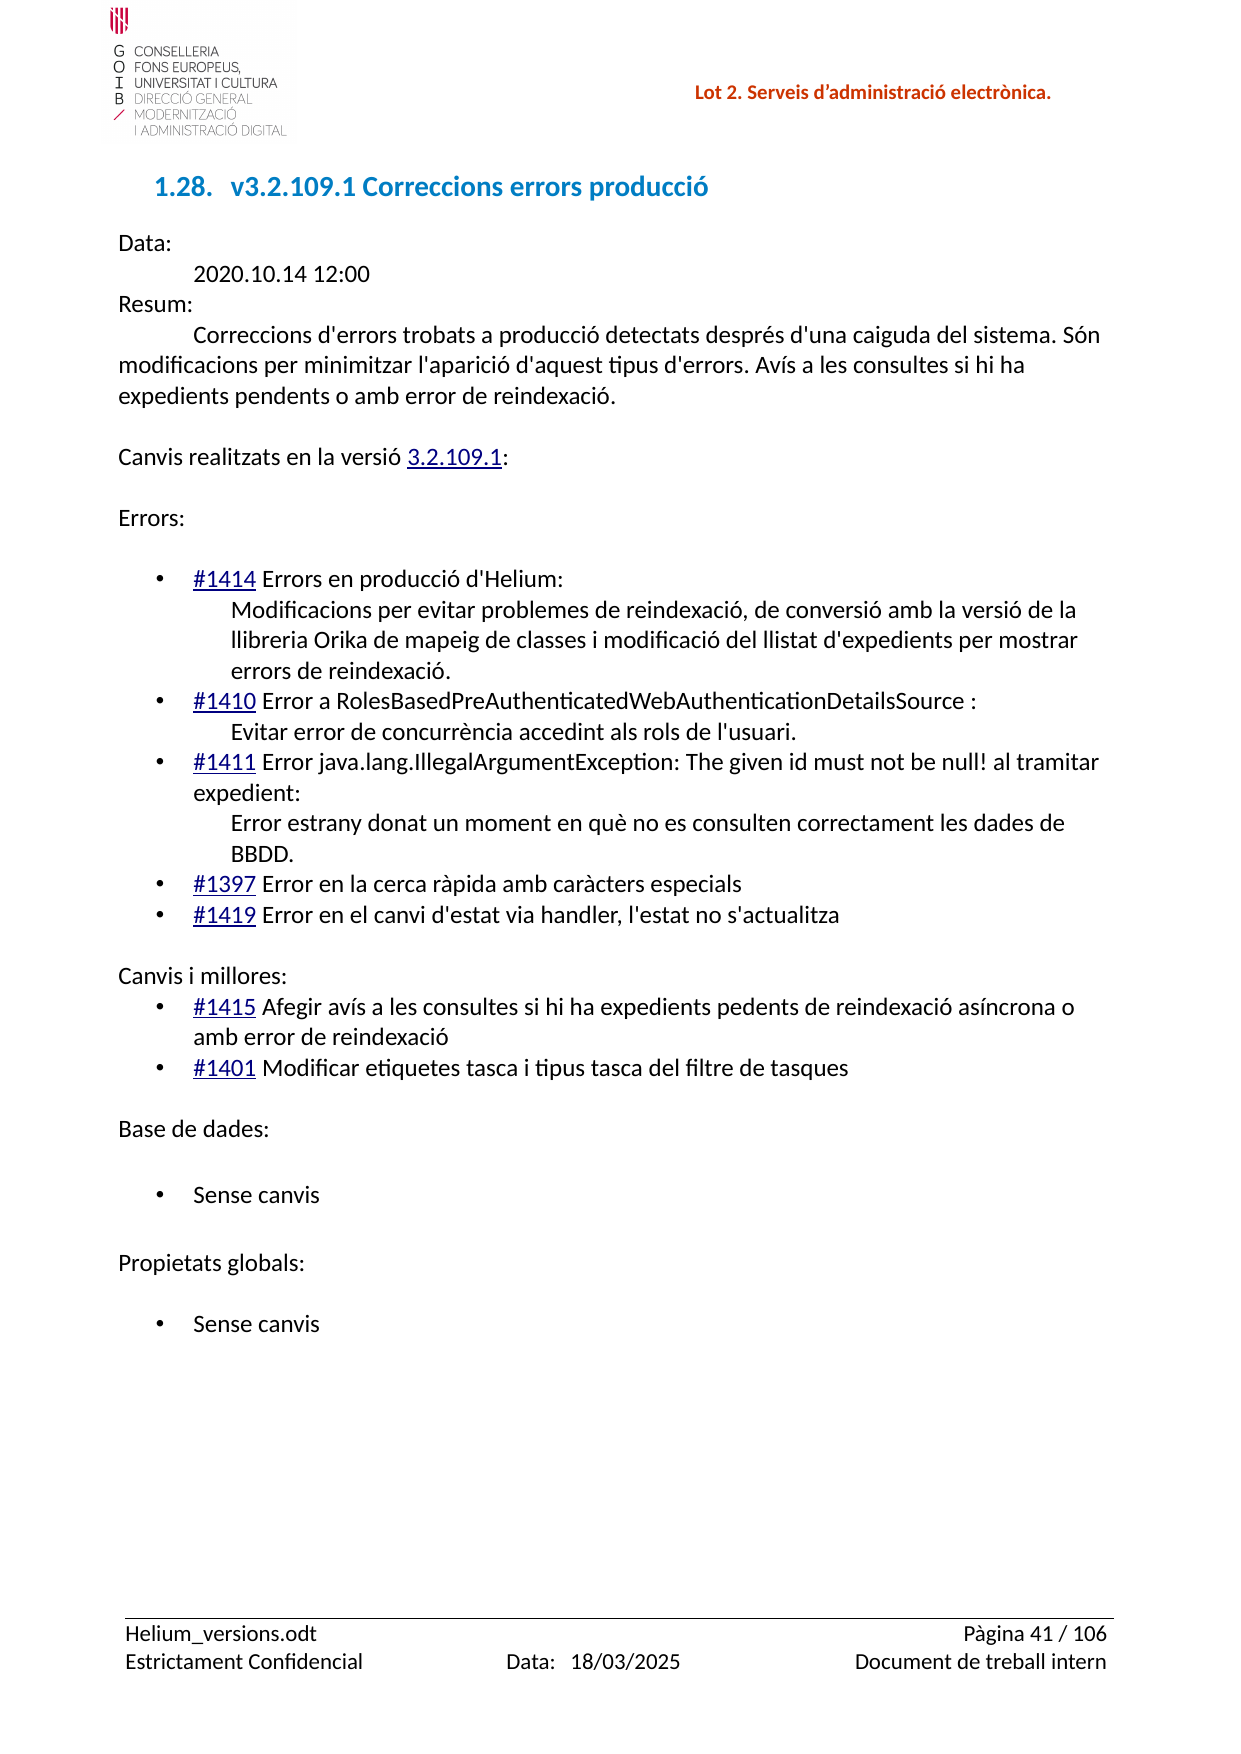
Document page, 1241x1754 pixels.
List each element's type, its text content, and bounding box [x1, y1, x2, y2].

list #1411 Error java.lang.IllegalArgumentException: The given id must not be null! al tramitar expedient: [156, 746, 1122, 807]
text Data: [118, 228, 1122, 258]
text Resum: [118, 289, 1122, 319]
text Errors: [118, 502, 1122, 533]
list Modificacions per evitar problemes de reindexació, de conversió amb la versió de la llibreria Orika de mapeig de classes i modificació del llistat d'expedients per mostrar errors de reindexació. [193, 594, 1122, 685]
list Evitar error de concurrència accedint als rols de l'usuari. [193, 716, 1122, 746]
text Correccions d'errors trobats a producció detectats després d'una caiguda del sistema. Són modificacions per minimitzar l'aparició d'aquest tipus d'errors. Avís a les consultes si hi ha expedients pendents o amb error de reindexació. [118, 319, 1122, 411]
text Canvis realitzats en la versió 3.2.109.1: [118, 441, 1122, 472]
text Canvis i millores: [118, 960, 1122, 991]
subtitle v3.2.109.1 Correccions errors producció [153, 168, 1122, 204]
list Sense canvis [156, 1308, 1122, 1338]
list Error estrany donat un moment en què no es consulten correctament les dades de BBDD. [193, 807, 1122, 868]
list #1401 Modificar etiquetes tasca i tipus tasca del filtre de tasques [156, 1052, 1122, 1082]
list #1414 Errors en producció d'Helium: [156, 563, 1122, 594]
text Base de dades: [118, 1113, 1122, 1143]
text Propietats globals: [118, 1247, 1122, 1277]
text 2020.10.14 12:00 [118, 258, 1122, 289]
list #1410 Error a RolesBasedPreAuthenticatedWebAuthenticationDetailsSource : [156, 685, 1122, 716]
picture [100, 0, 297, 144]
list #1397 Error en la cerca ràpida amb caràcters especials [156, 868, 1122, 899]
list #1415 Afegir avís a les consultes si hi ha expedients pedents de reindexació asíncrona o amb error de reindexació [156, 991, 1122, 1052]
list Sense canvis [156, 1180, 1122, 1210]
list #1419 Error en el canvi d'estat via handler, l'estat no s'actualitza [156, 899, 1122, 929]
